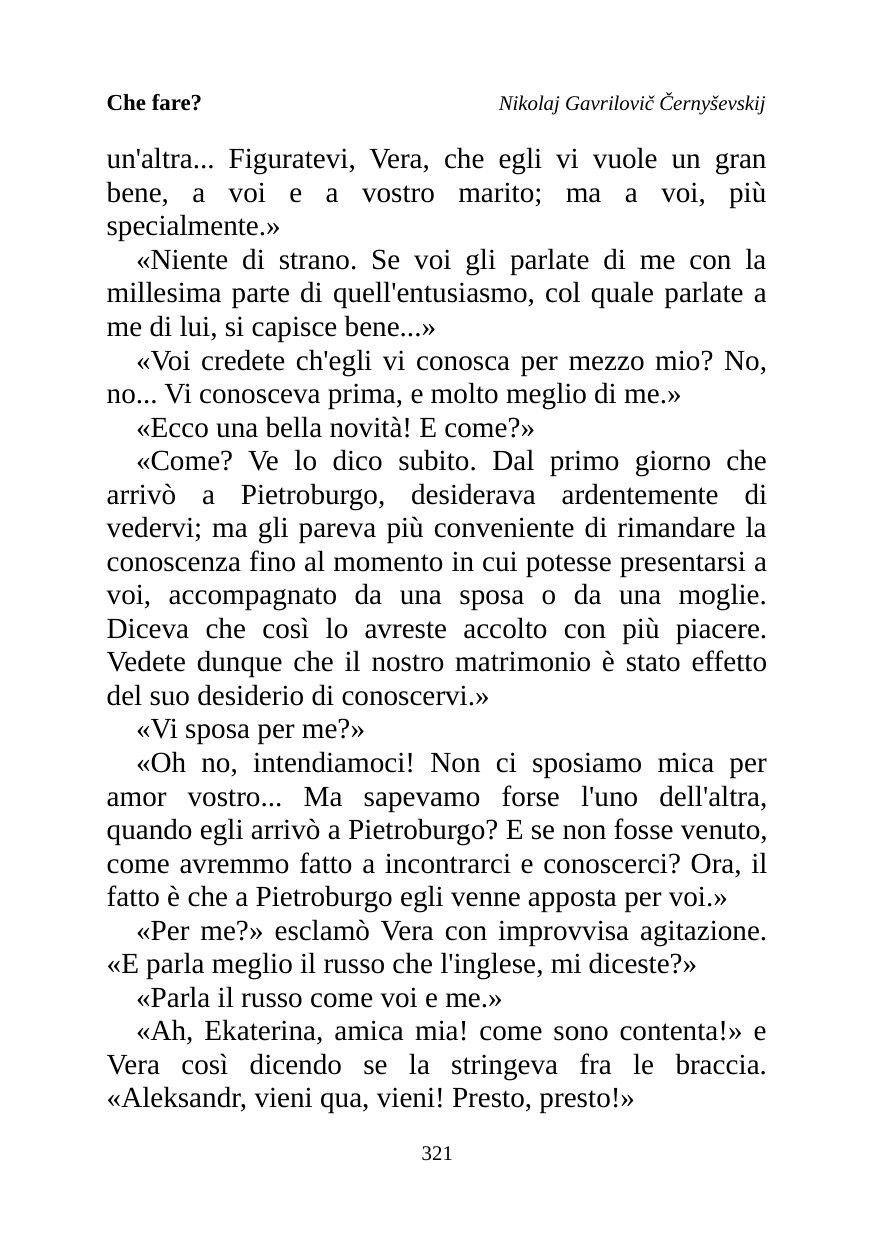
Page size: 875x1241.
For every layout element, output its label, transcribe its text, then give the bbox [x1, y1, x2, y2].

text un'altra... Figuratevi, Vera, che egli vi vuole un gran bene, a voi e a vostro marito; ma a voi, più specialmente.» [106, 141, 768, 242]
text «Come? Ve lo dico subito. Dal primo giorno che arrivò a Pietroburgo, desiderava ardentemente di vedervi; ma gli pareva più conveniente di rimandare la conoscenza fino al momento in cui potesse presentarsi a voi, accompagnato da una sposa o da una moglie. Diceva che così lo avreste accolto con più piacere. Vedete dunque che il nostro matrimonio è stato effetto del suo desiderio di conoscervi.» [106, 443, 768, 712]
text «Ah, Ekaterina, amica mia! come sono contenta!» e Vera così dicendo se la stringeva fra le braccia. «Aleksandr, vieni qua, vieni! Presto, presto!» [106, 1013, 768, 1114]
text «Vi sposa per me?» [106, 712, 768, 745]
text «Per me?» esclamò Vera con improvvisa agitazione. «E parla meglio il russo che l'inglese, mi diceste?» [106, 913, 768, 980]
text «Voi credete ch'egli vi conosca per mezzo mio? No, no... Vi conosceva prima, e molto meglio di me.» [106, 343, 768, 410]
text «Oh no, intendiamoci! Non ci sposiamo mica per amor vostro... Ma sapevamo forse l'uno dell'altra, quando egli arrivò a Pietroburgo? E se non fosse venuto, come avremmo fatto a incontrarci e conoscerci? Ora, il fatto è che a Pietroburgo egli venne apposta per voi.» [106, 745, 768, 913]
text «Niente di strano. Se voi gli parlate di me con la millesima parte di quell'entusiasmo, col quale parlate a me di lui, si capisce bene...» [106, 242, 768, 343]
text «Parla il russo come voi e me.» [106, 980, 768, 1013]
text «Ecco una bella novità! E come?» [106, 410, 768, 443]
